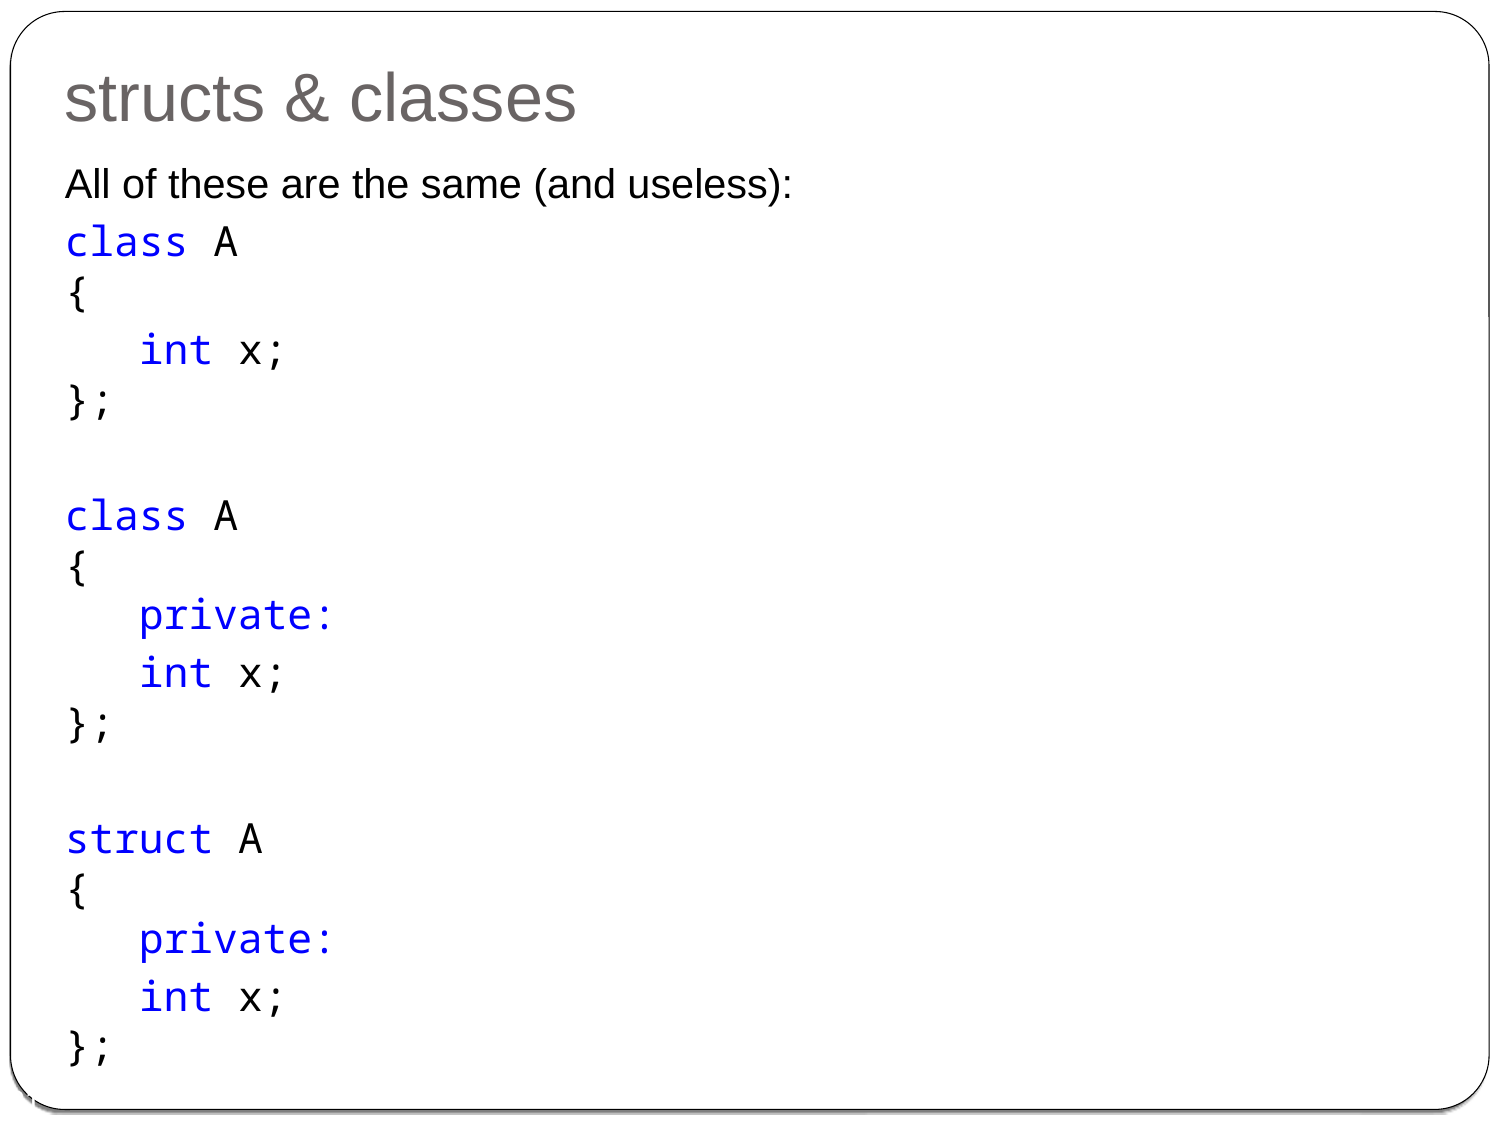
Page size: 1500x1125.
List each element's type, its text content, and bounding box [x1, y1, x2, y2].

slide_number [0, 1074, 50, 1125]
title structs & classes [50, 45, 1450, 149]
list All of these are the same (and useless): class A { int x; }; class A { private: int x; }; struct A { private: int x; }; [50, 149, 1450, 1088]
